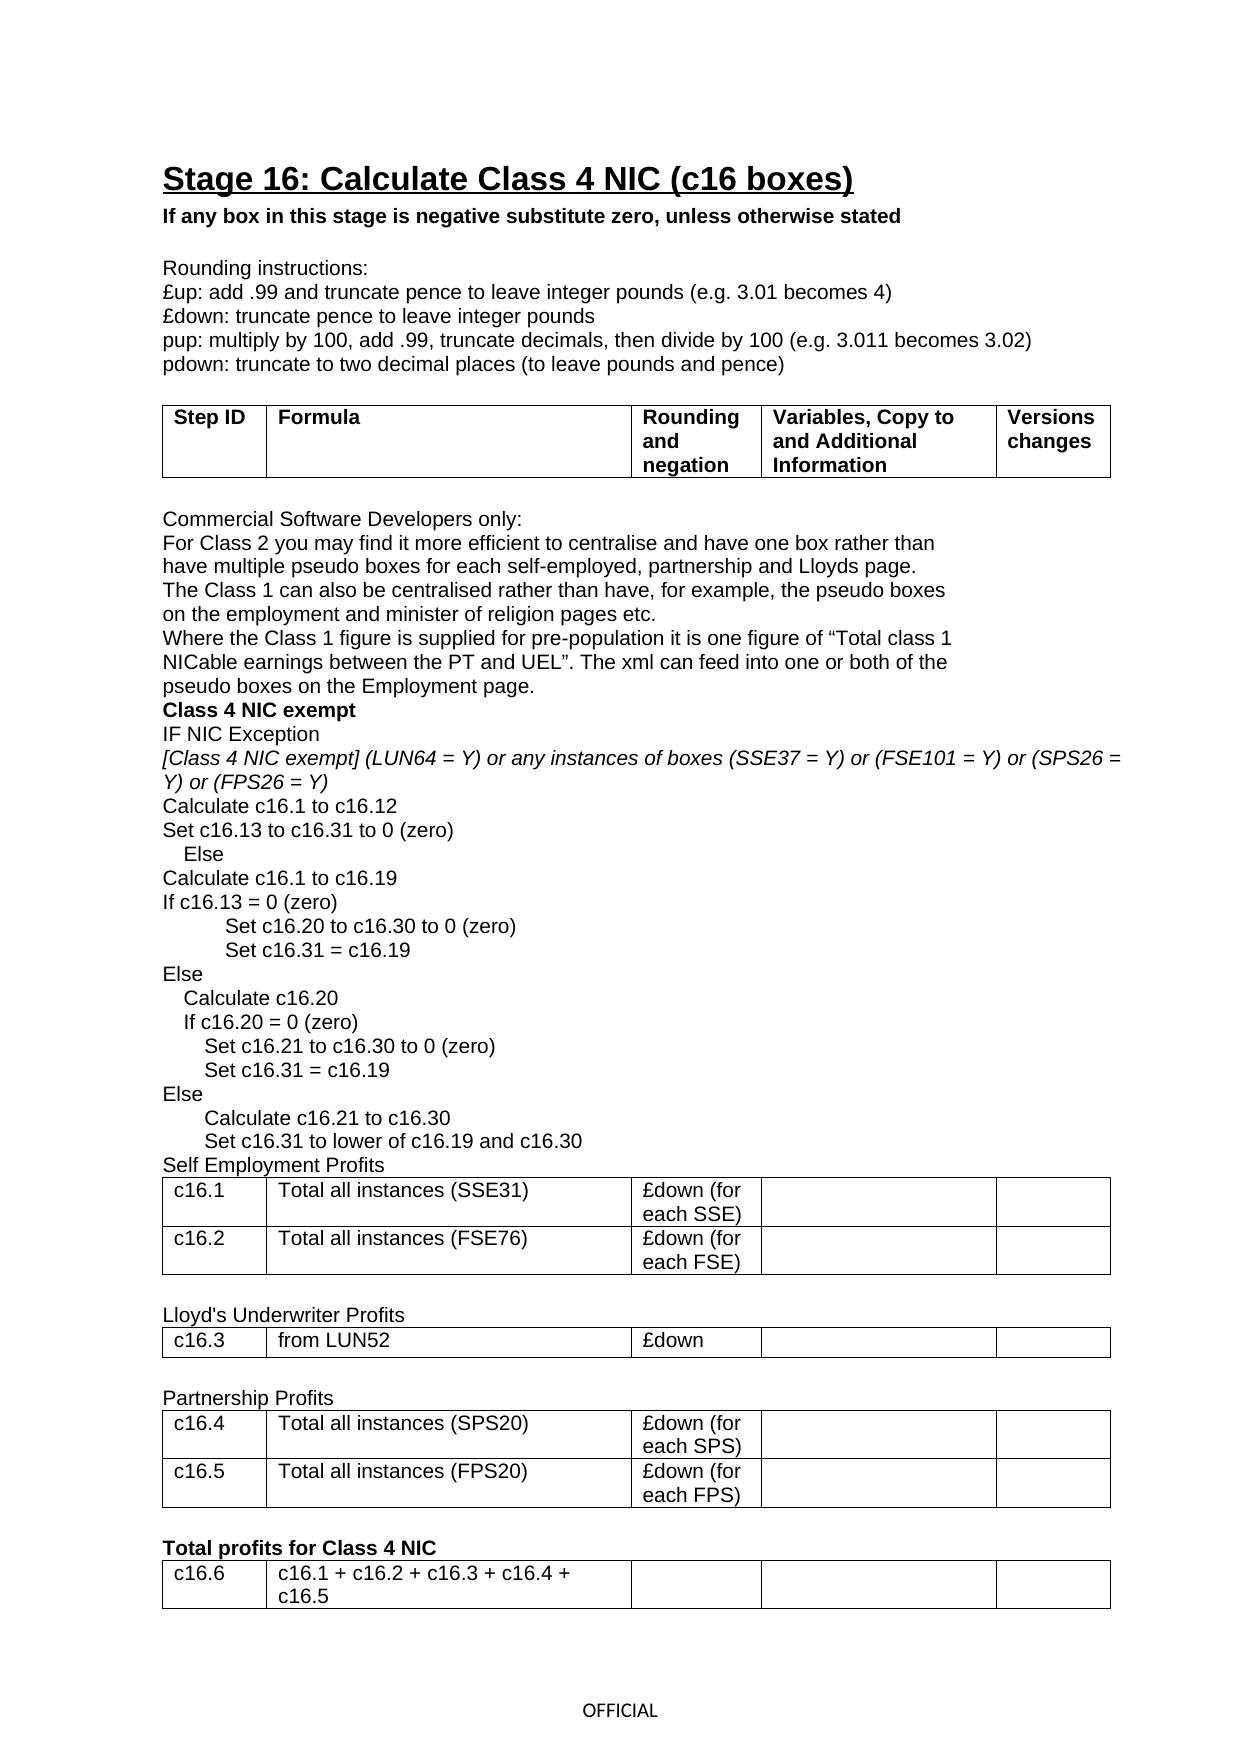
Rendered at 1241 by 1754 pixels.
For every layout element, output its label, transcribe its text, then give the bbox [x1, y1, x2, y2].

table_cell [762, 1459, 996, 1507]
table_header [762, 1561, 996, 1608]
table_header [762, 1328, 996, 1357]
text Where the Class 1 figure is supplied for pre-population it is one figure of “Total class 1 [162, 626, 1135, 650]
table_cell [997, 1227, 1110, 1274]
table_header £down [632, 1328, 761, 1357]
text Set c16.13 to c16.31 to 0 (zero) [162, 818, 1135, 842]
subtitle Stage 16: Calculate Class 4 NIC (c16 boxes) [162, 159, 1135, 197]
text pdown: truncate to two decimal places (to leave pounds and pence) [162, 352, 1135, 376]
table_header Formula [267, 406, 631, 477]
text Set c16.31 = c16.19 [204, 1057, 1135, 1081]
text IF NIC Exception [162, 722, 1135, 746]
text pup: multiply by 100, add .99, truncate decimals, then divide by 100 (e.g. 3.011 becomes 3.02) [162, 328, 1135, 352]
table_cell £down (for each FSE) [632, 1227, 761, 1274]
table_cell £down (for each FPS) [632, 1459, 761, 1507]
table_header [997, 1411, 1110, 1458]
text If any box in this stage is negative substitute zero, unless otherwise stated [162, 203, 1135, 227]
text Calculate c16.20 [183, 986, 1135, 1009]
table_header c16.1 [163, 1178, 266, 1226]
text Else [183, 842, 1135, 866]
text on the employment and minister of religion pages etc. [162, 602, 1135, 626]
table_header £down (for each SSE) [632, 1178, 761, 1226]
table_header Variables, Copy to and Additional Information [762, 406, 996, 477]
table_header [997, 1561, 1110, 1608]
table_header Step ID [163, 406, 266, 477]
table_header Rounding and negation [632, 406, 761, 477]
table_header c16.3 [163, 1328, 266, 1357]
table_header Total all instances (SSE31) [267, 1178, 631, 1226]
text The Class 1 can also be centralised rather than have, for example, the pseudo boxes [162, 578, 1135, 602]
table_header [762, 1411, 996, 1458]
text Self Employment Profits [162, 1153, 1135, 1177]
table_header c16.4 [163, 1411, 266, 1458]
text For Class 2 you may find it more efficient to centralise and have one box rather than [162, 530, 1135, 554]
table_header c16.1 + c16.2 + c16.3 + c16.4 + c16.5 [267, 1561, 631, 1608]
text Rounding instructions: [162, 256, 1135, 280]
table_header £down (for each SPS) [632, 1411, 761, 1458]
table_cell Total all instances (FSE76) [267, 1227, 631, 1274]
text Calculate c16.1 to c16.19 [162, 866, 1135, 890]
table_cell c16.5 [163, 1459, 266, 1507]
table_header Versions changes [997, 406, 1110, 477]
text Commercial Software Developers only: [162, 506, 1135, 530]
text Else [162, 962, 1135, 986]
table_header Total all instances (SPS20) [267, 1411, 631, 1458]
text Calculate c16.21 to c16.30 [204, 1105, 1135, 1129]
text Class 4 NIC exempt [162, 698, 1135, 722]
text Set c16.20 to c16.30 to 0 (zero) [225, 914, 1135, 938]
text Total profits for Class 4 NIC [162, 1536, 1135, 1560]
text pseudo boxes on the Employment page. [162, 674, 1135, 698]
text Else [162, 1081, 1135, 1105]
text Calculate c16.1 to c16.12 [162, 794, 1135, 818]
text [Class 4 NIC exempt] (LUN64 = Y) or any instances of boxes (SSE37 = Y) or (FSE101 = Y) or (SPS26 = Y) or (FPS26 = Y) [162, 746, 1135, 794]
table_cell [997, 1459, 1110, 1507]
text Set c16.31 = c16.19 [225, 938, 1135, 962]
text have multiple pseudo boxes for each self-employed, partnership and Lloyds page. [162, 554, 1135, 578]
text £up: add .99 and truncate pence to leave integer pounds (e.g. 3.01 becomes 4) [162, 280, 1135, 304]
text If c16.13 = 0 (zero) [162, 890, 1135, 914]
text £down: truncate pence to leave integer pounds [162, 304, 1135, 328]
text If c16.20 = 0 (zero) [183, 1009, 1135, 1033]
table_cell Total all instances (FPS20) [267, 1459, 631, 1507]
text Set c16.31 to lower of c16.19 and c16.30 [204, 1129, 1135, 1153]
text Set c16.21 to c16.30 to 0 (zero) [204, 1033, 1135, 1057]
table_header from LUN52 [267, 1328, 631, 1357]
table_header [997, 1178, 1110, 1226]
text Partnership Profits [162, 1386, 1135, 1410]
text Lloyd's Underwriter Profits [162, 1303, 1135, 1327]
table_header [997, 1328, 1110, 1357]
table_header [632, 1561, 761, 1608]
table_header [762, 1178, 996, 1226]
table_header c16.6 [163, 1561, 266, 1608]
table_cell c16.2 [163, 1227, 266, 1274]
text NICable earnings between the PT and UEL”. The xml can feed into one or both of the [162, 650, 1135, 674]
table_cell [762, 1227, 996, 1274]
